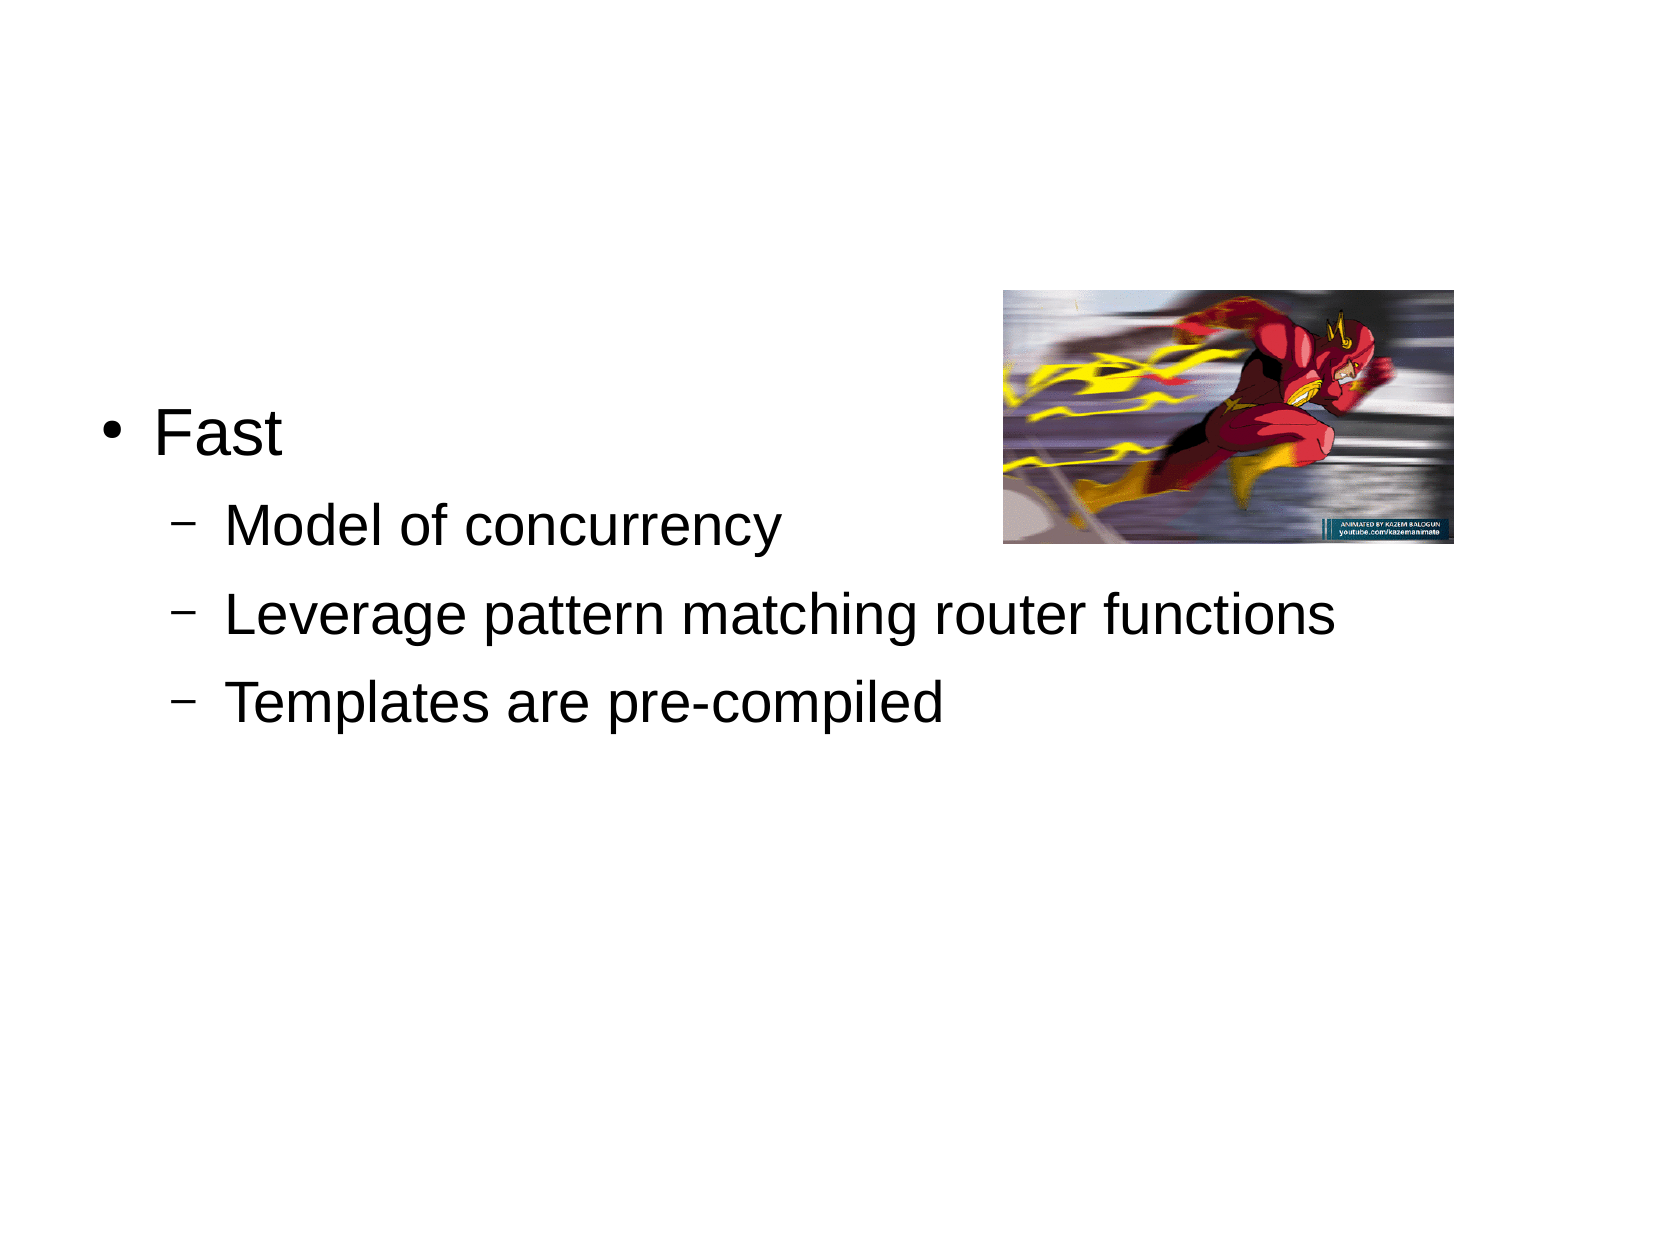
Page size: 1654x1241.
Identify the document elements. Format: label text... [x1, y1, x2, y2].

list Fast Model of concurrency Leverage pattern matching router functions Templates are pre-compiled [82, 290, 1571, 1010]
picture [1003, 290, 1454, 544]
